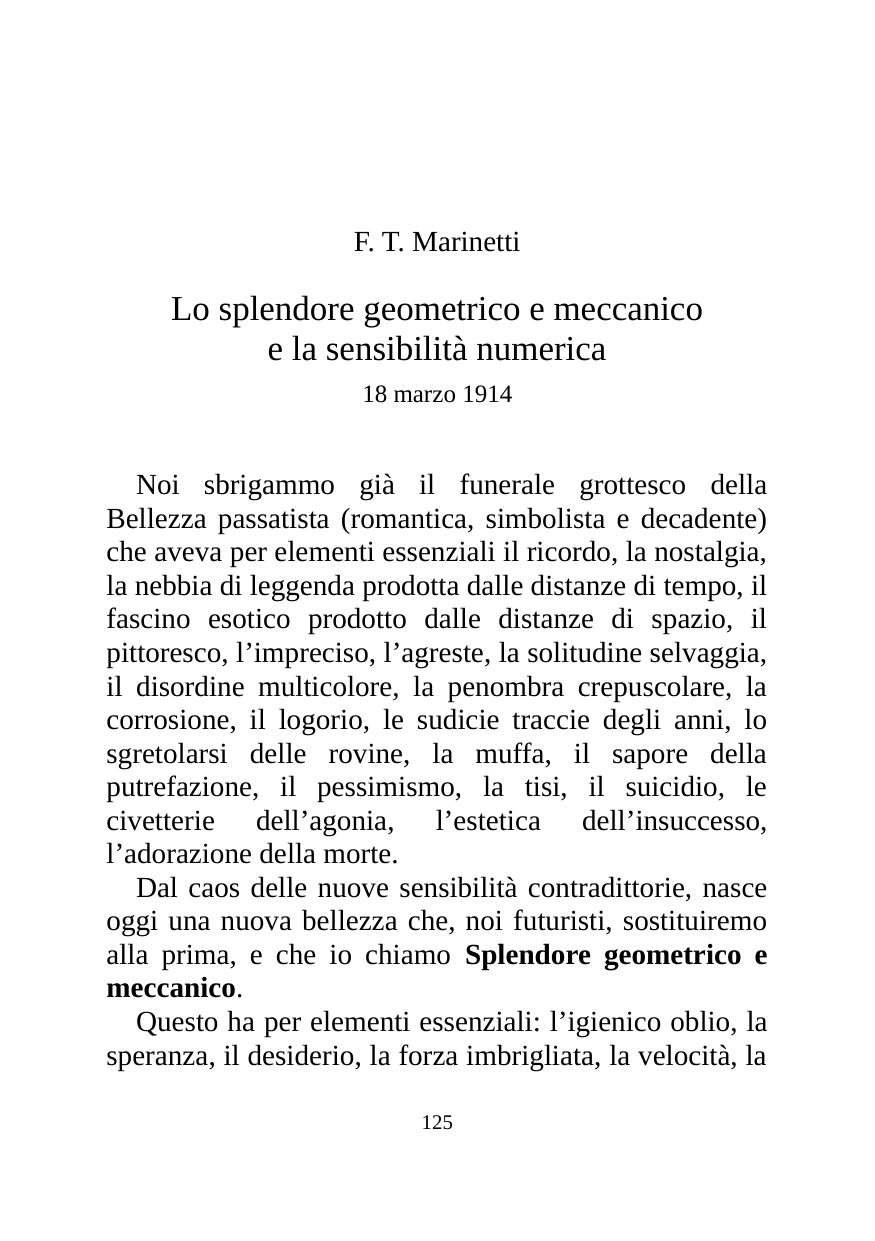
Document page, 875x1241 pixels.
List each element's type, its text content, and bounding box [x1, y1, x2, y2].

text Noi sbrigammo già il funerale grottesco della Bellezza passatista (romantica, simbolista e decadente) che aveva per elementi essenziali il ricordo, la nostalgia, la nebbia di leggenda prodotta dalle distanze di tempo, il fascino esotico prodotto dalle distanze di spazio, il pittoresco, l’impreciso, l’agreste, la solitudine selvaggia, il disordine multicolore, la penombra crepuscolare, la corrosione, il logorio, le sudicie traccie degli anni, lo sgretolarsi delle rovine, la muffa, il sapore della putrefazione, il pessimismo, la tisi, il suicidio, le civetterie dell’agonia, l’estetica dell’insuccesso, l’adorazione della morte. [106, 467, 768, 870]
subtitle Lo splendore geometrico e meccanico e la sensibilità numerica [165, 287, 709, 368]
text Questo ha per elementi essenziali: l’igienico oblio, la speranza, il desiderio, la forza imbrigliata, la velocità, la [106, 1004, 768, 1071]
text 18 marzo 1914 [106, 379, 768, 408]
text Dal caos delle nuove sensibilità contradittorie, nasce oggi una nuova bellezza che, noi futuristi, sostituiremo alla prima, e che io chiamo Splendore geometrico e meccanico. [106, 870, 768, 1004]
text F. T. Marinetti [106, 224, 768, 258]
